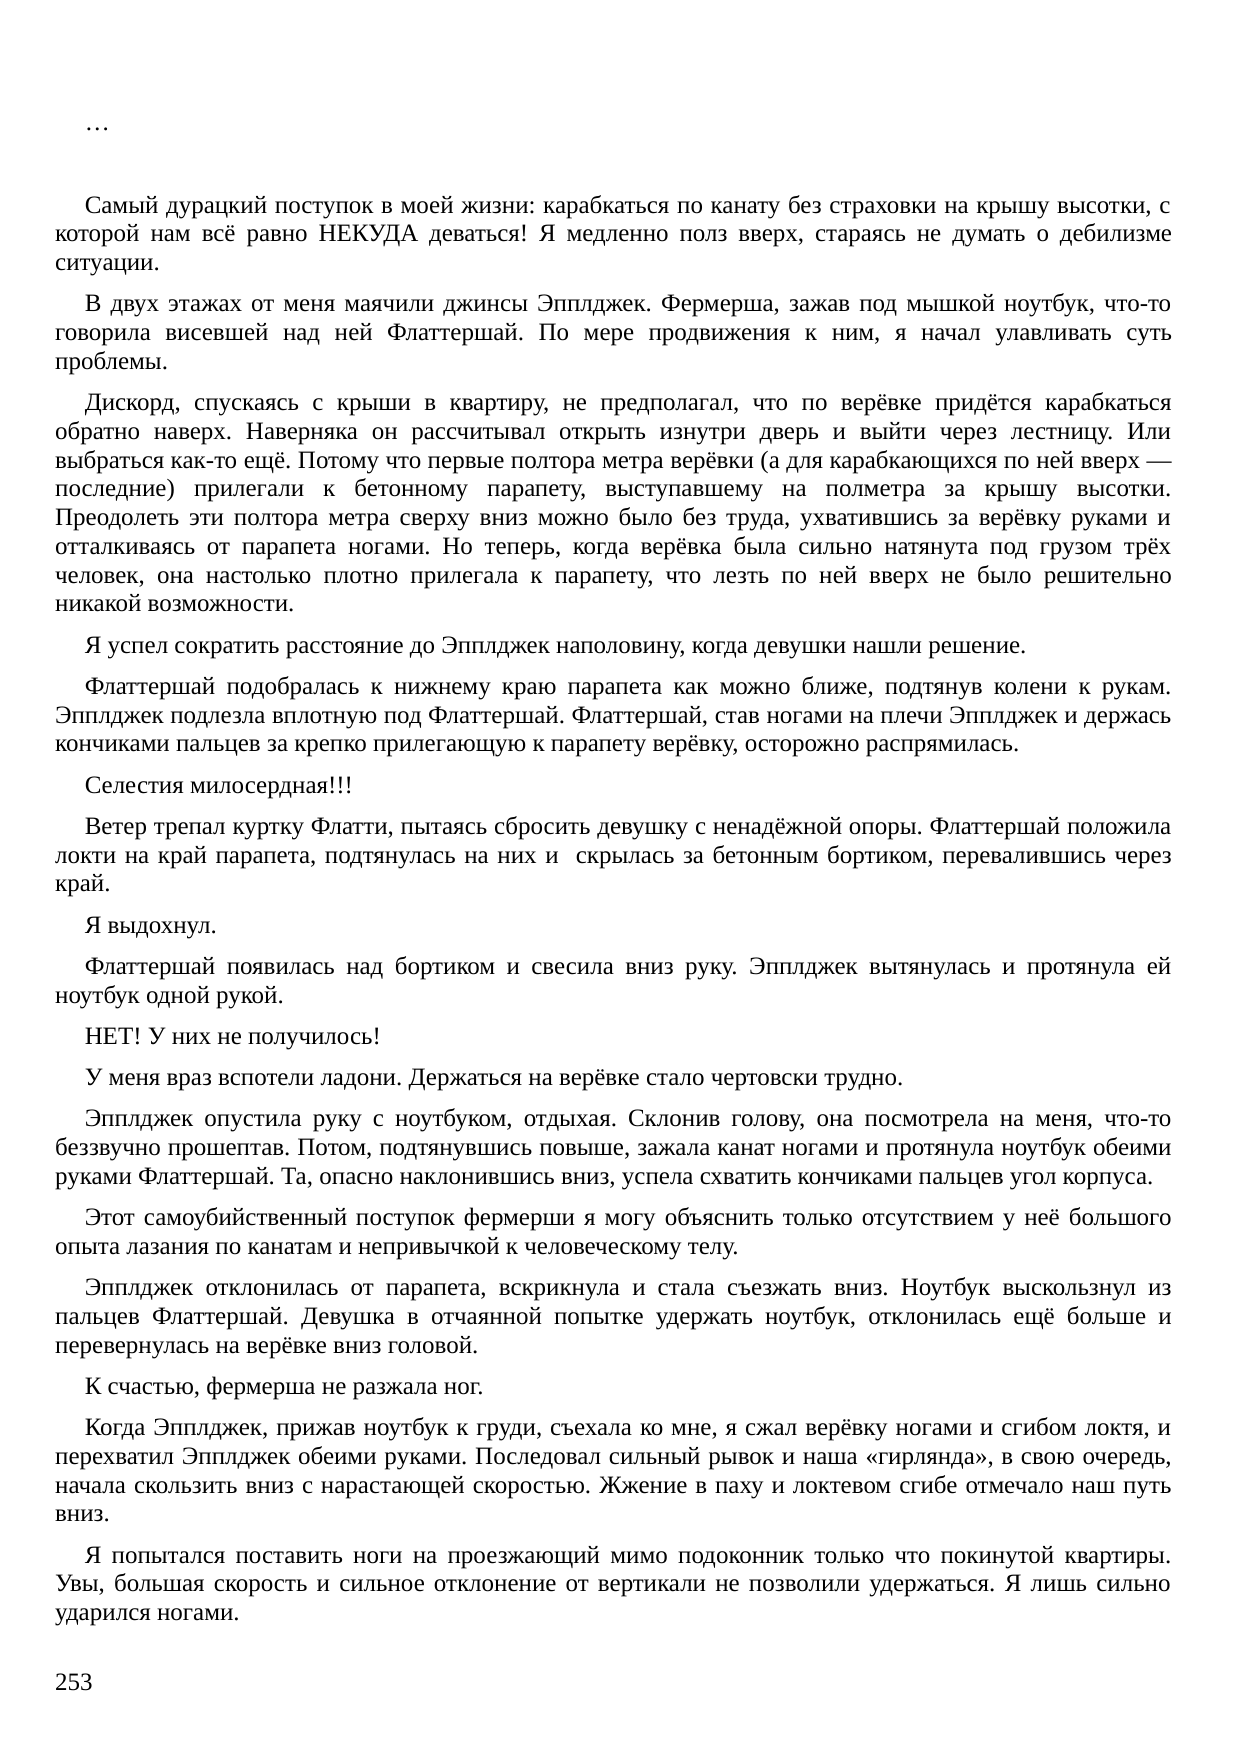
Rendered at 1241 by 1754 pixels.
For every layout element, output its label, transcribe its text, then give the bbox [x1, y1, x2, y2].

text Флаттершай появилась над бортиком и свесила вниз руку. Эпплджек вытянулась и протянула ей ноутбук одной рукой. [55, 951, 1173, 1008]
text К счастью, фермерша не разжала ног. [55, 1371, 1173, 1400]
text Когда Эпплджек, прижав ноутбук к груди, съехала ко мне, я сжал верёвку ногами и сгибом локтя, и перехватил Эпплджек обеими руками. Последовал сильный рывок и наша «гирлянда», в свою очередь, начала скользить вниз с нарастающей скоростью. Жжение в паху и локтевом сгибе отмечало наш путь вниз. [55, 1412, 1173, 1527]
text Дискорд, спускаясь с крыши в квартиру, не предполагал, что по верёвке придётся карабкаться обратно наверх. Наверняка он рассчитывал открыть изнутри дверь и выйти через лестницу. Или выбраться как-то ещё. Потому что первые полтора метра верёвки (а для карабкающихся по ней вверх — последние) прилегали к бетонному парапету, выступавшему на полметра за крышу высотки. Преодолеть эти полтора метра сверху вниз можно было без труда, ухватившись за верёвку руками и отталкиваясь от парапета ногами. Но теперь, когда верёвка была сильно натянута под грузом трёх человек, она настолько плотно прилегала к парапету, что лезть по ней вверх не было решительно никакой возможности. [55, 387, 1173, 617]
text Флаттершай подобралась к нижнему краю парапета как можно ближе, подтянув колени к рукам. Эпплджек подлезла вплотную под Флаттершай. Флаттершай, став ногами на плечи Эпплджек и держась кончиками пальцев за крепко прилегающую к парапету верёвку, осторожно распрямилась. [55, 671, 1173, 757]
text Я успел сократить расстояние до Эпплджек наполовину, когда девушки нашли решение. [55, 630, 1173, 658]
text В двух этажах от меня маячили джинсы Эпплджек. Фермерша, зажав под мышкой ноутбук, что-то говорила висевшей над ней Флаттершай. По мере продвижения к ним, я начал улавливать суть проблемы. [55, 288, 1173, 375]
text НЕТ! У них не получилось! [55, 1021, 1173, 1050]
text Эпплджек отклонилась от парапета, вскрикнула и стала съезжать вниз. Ноутбук выскользнул из пальцев Флаттершай. Девушка в отчаянной попытке удержать ноутбук, отклонилась ещё больше и перевернулась на верёвке вниз головой. [55, 1272, 1173, 1358]
text Этот самоубийственный поступок фермерши я могу объяснить только отсутствием у неё большого опыта лазания по канатам и непривычкой к человеческому телу. [55, 1202, 1173, 1260]
text Селестия милосердная!!! [55, 770, 1173, 798]
text Ветер трепал куртку Флатти, пытаясь сбросить девушку с ненадёжной опоры. Флаттершай положила локти на край парапета, подтянулась на них и скрылась за бетонным бортиком, перевалившись через край. [55, 811, 1173, 897]
text У меня враз вспотели ладони. Держаться на верёвке стало чертовски трудно. [55, 1062, 1173, 1091]
text Самый дурацкий поступок в моей жизни: карабкаться по канату без страховки на крышу высотки, с которой нам всё равно НЕКУДА деваться! Я медленно полз вверх, стараясь не думать о дебилизме ситуации. [55, 190, 1173, 276]
text Эпплджек опустила руку с ноутбуком, отдыхая. Склонив голову, она посмотрела на меня, что-то беззвучно прошептав. Потом, подтянувшись повыше, зажала канат ногами и протянула ноутбук обеими руками Флаттершай. Та, опасно наклонившись вниз, успела схватить кончиками пальцев угол корпуса. [55, 1103, 1173, 1190]
text … [55, 107, 1173, 136]
text Я выдохнул. [55, 910, 1173, 938]
text Я попытался поставить ноги на проезжающий мимо подоконник только что покинутой квартиры. Увы, большая скорость и сильное отклонение от вертикали не позволили удержаться. Я лишь сильно ударился ногами. [55, 1540, 1173, 1626]
